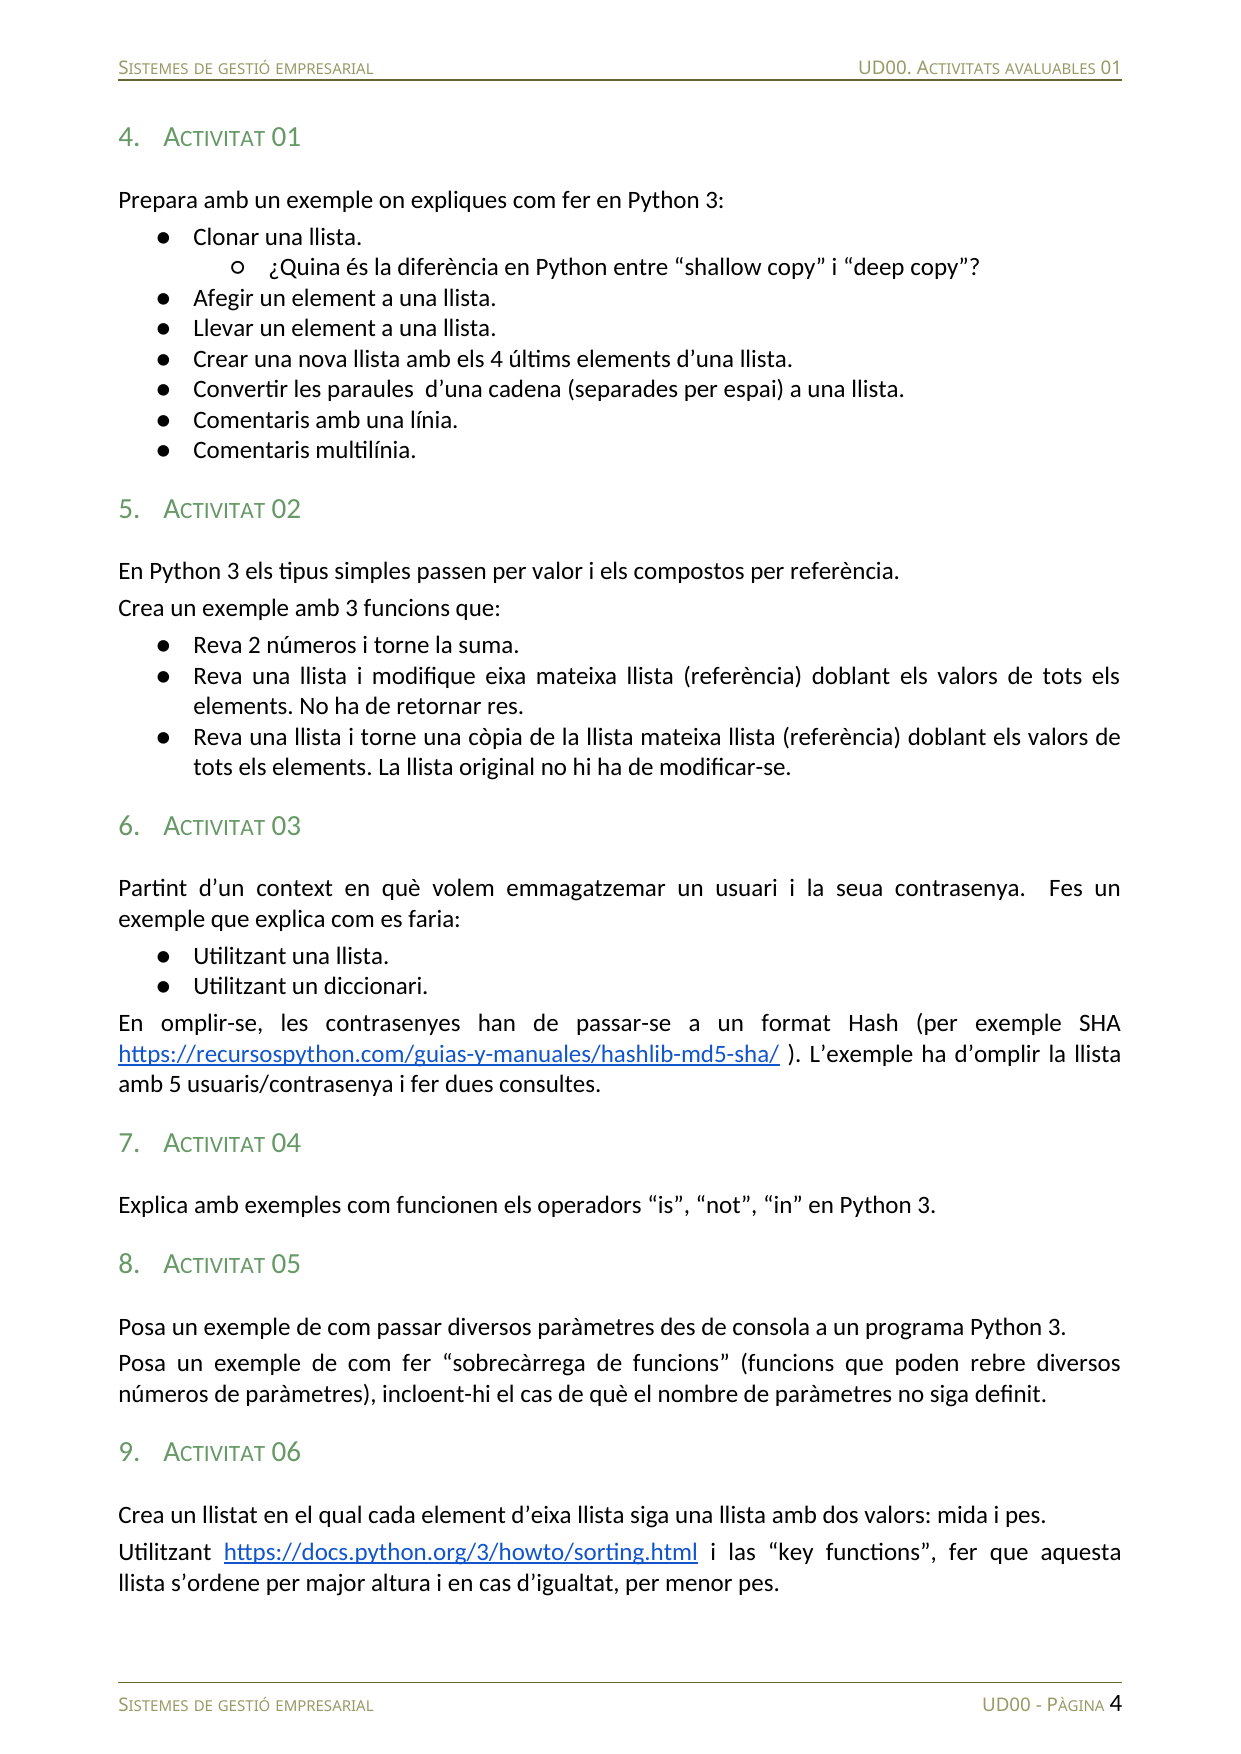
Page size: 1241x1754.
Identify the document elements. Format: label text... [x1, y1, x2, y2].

text Posa un exemple de com fer “sobrecàrrega de funcions” (funcions que poden rebre diversos números de paràmetres), incloent-hi el cas de què el nombre de paràmetres no siga definit. [118, 1348, 1122, 1409]
text Partint d’un context en què volem emmagatzemar un usuari i la seua contrasenya. Fes un exemple que explica com es faria: [118, 872, 1122, 933]
list ¿Quina és la diferència en Python entre “shallow copy” i “deep copy”? [231, 251, 1122, 282]
list Utilitzant una llista. [156, 940, 1122, 971]
list Comentaris amb una línia. [156, 404, 1122, 434]
subtitle Activitat 04 [118, 1124, 1122, 1159]
subtitle Activitat 02 [118, 490, 1122, 525]
text En omplir-se, les contrasenyes han de passar-se a un format Hash (per exemple SHA https://recursospython.com/guias-y-manuales/hashlib-md5-sha/ ). L’exemple ha d’omplir la llista amb 5 usuaris/contrasenya i fer dues consultes. [118, 1007, 1122, 1099]
list Clonar una llista. [156, 221, 1122, 251]
list Reva 2 números i torne la suma. [156, 629, 1122, 660]
text Prepara amb un exemple on expliques com fer en Python 3: [118, 184, 1122, 214]
text En Python 3 els tipus simples passen per valor i els compostos per referència. [118, 555, 1122, 586]
list Utilitzant un diccionari. [156, 971, 1122, 1001]
list Convertir les paraules d’una cadena (separades per espai) a una llista. [156, 373, 1122, 404]
text Crea un llistat en el qual cada element d’eixa llista siga una llista amb dos valors: mida i pes. [118, 1499, 1122, 1530]
list Reva una llista i modifique eixa mateixa llista (referència) doblant els valors de tots els elements. No ha de retornar res. [156, 660, 1122, 721]
subtitle Activitat 03 [118, 807, 1122, 842]
list Crear una nova llista amb els 4 últims elements d’una llista. [156, 343, 1122, 373]
list Llevar un element a una llista. [156, 312, 1122, 343]
list Reva una llista i torne una còpia de la llista mateixa llista (referència) doblant els valors de tots els elements. La llista original no hi ha de modificar-se. [156, 721, 1122, 782]
subtitle Activitat 01 [118, 118, 1122, 154]
list Comentaris multilínia. [156, 434, 1122, 465]
text Utilitzant https://docs.python.org/3/howto/sorting.html i las “key functions”, fer que aquesta llista s’ordene per major altura i en cas d’igualtat, per menor pes. [118, 1536, 1122, 1597]
text Crea un exemple amb 3 funcions que: [118, 592, 1122, 623]
text Posa un exemple de com passar diversos paràmetres des de consola a un programa Python 3. [118, 1311, 1122, 1341]
text Explica amb exemples com funcionen els operadors “is”, “not”, “in” en Python 3. [118, 1189, 1122, 1220]
subtitle Activitat 06 [118, 1433, 1122, 1469]
list Afegir un element a una llista. [156, 282, 1122, 312]
subtitle Activitat 05 [118, 1245, 1122, 1281]
